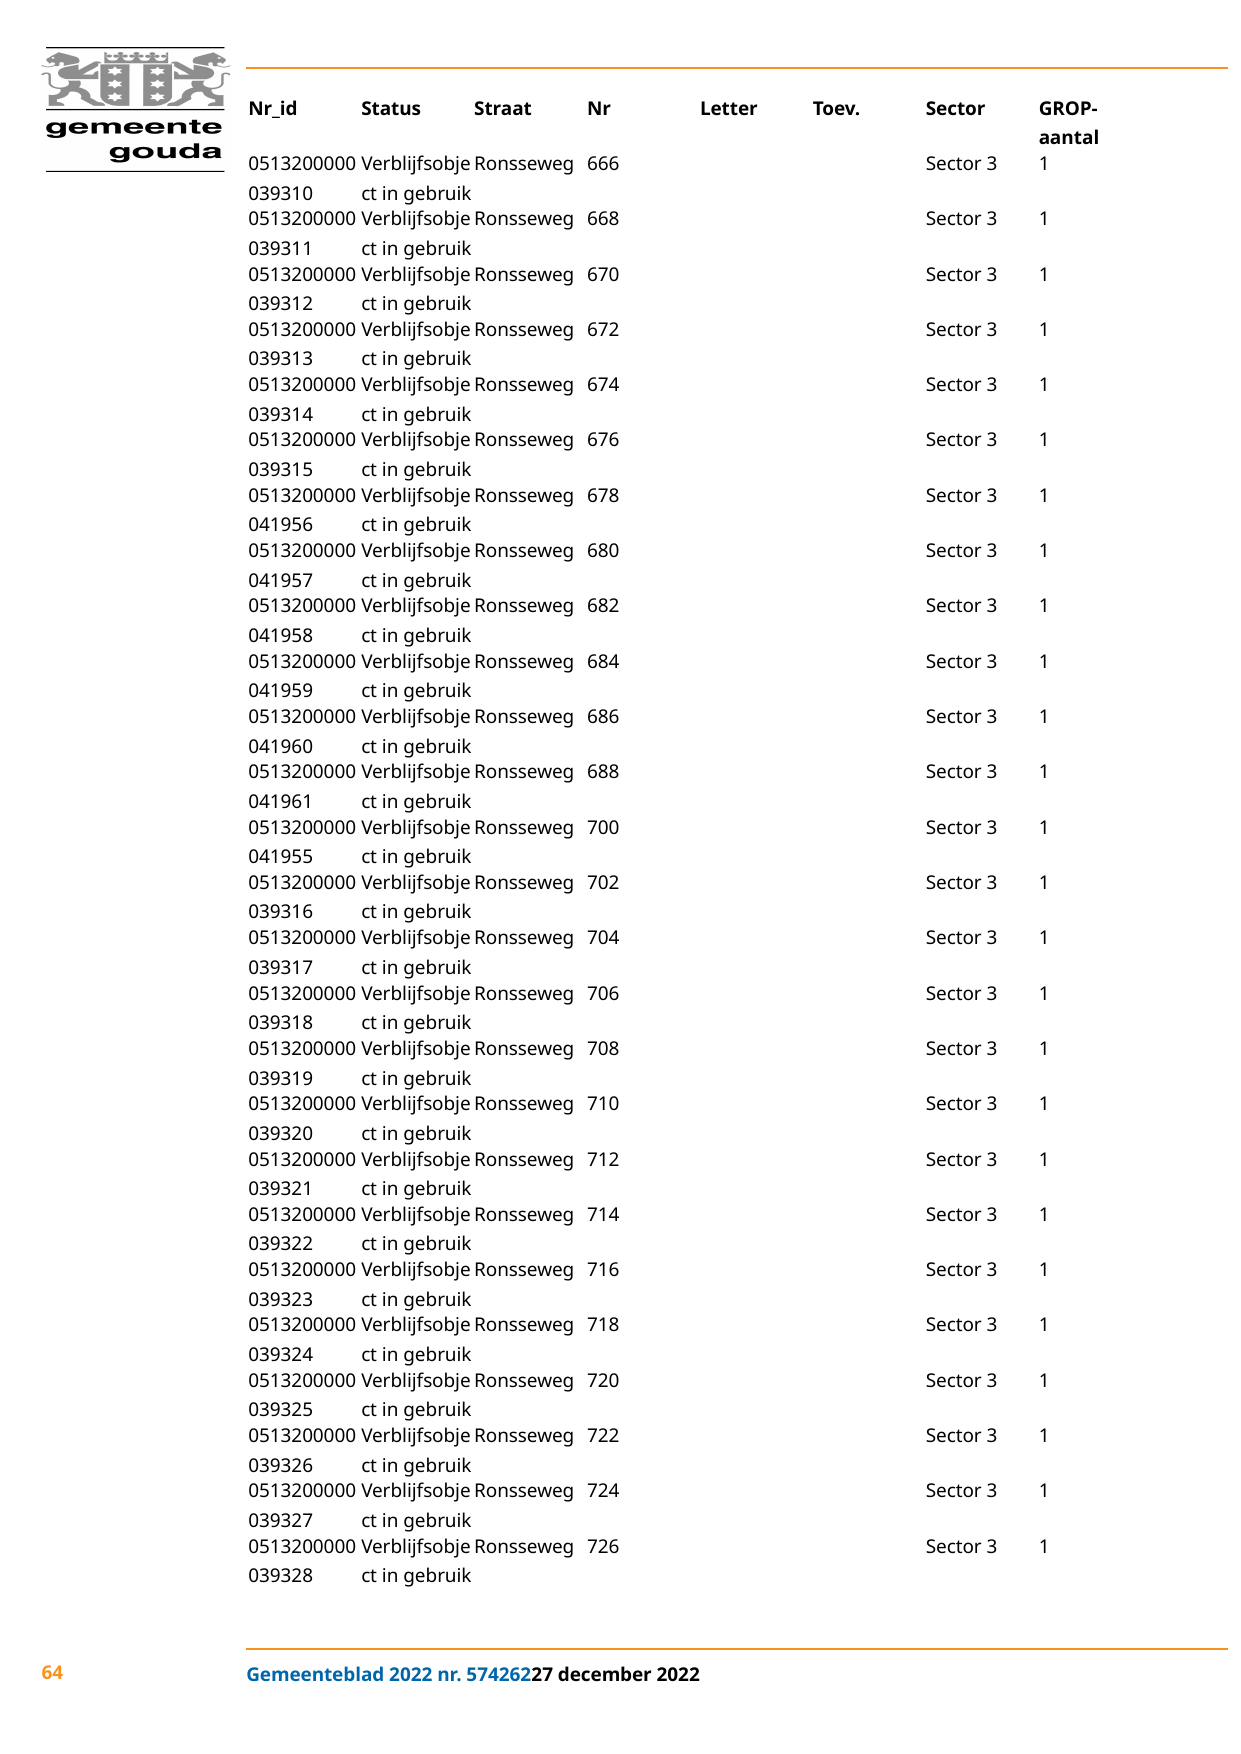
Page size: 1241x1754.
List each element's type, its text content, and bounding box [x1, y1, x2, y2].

table_header Status [361, 95, 474, 150]
table_cell 1 [1039, 427, 1152, 482]
table_cell Ronsseweg [474, 427, 587, 482]
table_cell [813, 593, 926, 648]
table_cell Ronsseweg [474, 1533, 587, 1588]
table_cell [700, 925, 813, 980]
table_cell [813, 1478, 926, 1533]
table_cell Verblijfsobject in gebruik [361, 1533, 474, 1588]
table_cell Ronsseweg [474, 703, 587, 758]
table_cell 0513200000039325 [248, 1367, 361, 1422]
table_cell [813, 261, 926, 316]
table_cell [700, 261, 813, 316]
table_cell Ronsseweg [474, 759, 587, 814]
table_cell Sector 3 [926, 869, 1038, 924]
table_cell Ronsseweg [474, 1422, 587, 1478]
table_cell Verblijfsobject in gebruik [361, 980, 474, 1035]
table_cell Sector 3 [926, 316, 1038, 371]
table_cell 1 [1039, 648, 1152, 703]
table_cell Sector 3 [926, 205, 1038, 261]
table_cell Verblijfsobject in gebruik [361, 1146, 474, 1201]
table_cell 688 [587, 759, 700, 814]
table_cell Ronsseweg [474, 537, 587, 593]
table_cell 1 [1039, 1090, 1152, 1146]
table_cell Ronsseweg [474, 1146, 587, 1201]
table_cell 682 [587, 593, 700, 648]
table_cell 0513200000039317 [248, 925, 361, 980]
table_cell 1 [1039, 703, 1152, 758]
table_cell [700, 1035, 813, 1090]
table_cell [700, 371, 813, 427]
table_cell 0513200000039323 [248, 1256, 361, 1312]
table_cell Verblijfsobject in gebruik [361, 371, 474, 427]
table_header Letter [700, 95, 813, 150]
table_cell Verblijfsobject in gebruik [361, 648, 474, 703]
table_header Nr_id [248, 95, 361, 150]
table_cell [700, 1256, 813, 1312]
table_cell 1 [1039, 1146, 1152, 1201]
table_cell Ronsseweg [474, 150, 587, 205]
table_cell Sector 3 [926, 1533, 1038, 1588]
table_cell Sector 3 [926, 1367, 1038, 1422]
table_cell 1 [1039, 1478, 1152, 1533]
table_cell Ronsseweg [474, 869, 587, 924]
table_cell Ronsseweg [474, 925, 587, 980]
table_cell 0513200000041959 [248, 648, 361, 703]
table_cell [813, 869, 926, 924]
table_cell Sector 3 [926, 1090, 1038, 1146]
table_cell Verblijfsobject in gebruik [361, 316, 474, 371]
table_header Toev. [813, 95, 926, 150]
table_cell Verblijfsobject in gebruik [361, 150, 474, 205]
table_cell 1 [1039, 261, 1152, 316]
table_cell [813, 1422, 926, 1478]
table_cell [813, 205, 926, 261]
table_cell Sector 3 [926, 759, 1038, 814]
table_cell Ronsseweg [474, 814, 587, 869]
table_cell Ronsseweg [474, 1035, 587, 1090]
table_cell 722 [587, 1422, 700, 1478]
table_cell Verblijfsobject in gebruik [361, 427, 474, 482]
table_cell 1 [1039, 1367, 1152, 1422]
table_cell Verblijfsobject in gebruik [361, 593, 474, 648]
table_cell 0513200000039328 [248, 1533, 361, 1588]
table_cell 670 [587, 261, 700, 316]
table_cell 1 [1039, 980, 1152, 1035]
table_cell [700, 703, 813, 758]
table_cell Ronsseweg [474, 1201, 587, 1256]
table_cell [700, 1422, 813, 1478]
table_cell Verblijfsobject in gebruik [361, 482, 474, 537]
table_cell 672 [587, 316, 700, 371]
table_cell [700, 980, 813, 1035]
table_cell [813, 1533, 926, 1588]
table_cell [700, 593, 813, 648]
table_cell 726 [587, 1533, 700, 1588]
table_cell Ronsseweg [474, 1312, 587, 1367]
table_cell [700, 205, 813, 261]
table_cell 1 [1039, 150, 1152, 205]
table_cell 1 [1039, 537, 1152, 593]
table_cell 716 [587, 1256, 700, 1312]
table_cell 0513200000041961 [248, 759, 361, 814]
table_cell Sector 3 [926, 593, 1038, 648]
table_cell 708 [587, 1035, 700, 1090]
table_cell 678 [587, 482, 700, 537]
table_cell [813, 925, 926, 980]
table_header Sector [926, 95, 1038, 150]
table_cell Sector 3 [926, 1035, 1038, 1090]
table_cell Verblijfsobject in gebruik [361, 537, 474, 593]
table_cell 0513200000039312 [248, 261, 361, 316]
table_cell [813, 427, 926, 482]
table_cell Sector 3 [926, 1422, 1038, 1478]
table_cell Ronsseweg [474, 316, 587, 371]
table_cell 1 [1039, 1422, 1152, 1478]
table_cell 0513200000039313 [248, 316, 361, 371]
table_cell Sector 3 [926, 703, 1038, 758]
table_cell [700, 427, 813, 482]
table_cell 0513200000041955 [248, 814, 361, 869]
table_cell Verblijfsobject in gebruik [361, 1478, 474, 1533]
table_cell Ronsseweg [474, 482, 587, 537]
table_cell 668 [587, 205, 700, 261]
table_cell Ronsseweg [474, 648, 587, 703]
table_cell 0513200000039327 [248, 1478, 361, 1533]
table_cell 684 [587, 648, 700, 703]
table_cell 0513200000039320 [248, 1090, 361, 1146]
table_cell 0513200000039324 [248, 1312, 361, 1367]
table_cell [813, 316, 926, 371]
table_cell Sector 3 [926, 1201, 1038, 1256]
table_cell 1 [1039, 371, 1152, 427]
table_cell Sector 3 [926, 1312, 1038, 1367]
table_cell 1 [1039, 1201, 1152, 1256]
table_cell [813, 150, 926, 205]
table_cell [700, 1201, 813, 1256]
table_cell [700, 814, 813, 869]
table_cell 0513200000039318 [248, 980, 361, 1035]
table_cell Sector 3 [926, 371, 1038, 427]
picture [41, 47, 231, 172]
table_cell [813, 648, 926, 703]
table_cell 686 [587, 703, 700, 758]
table_cell 1 [1039, 869, 1152, 924]
table_cell 0513200000039311 [248, 205, 361, 261]
table_cell Verblijfsobject in gebruik [361, 703, 474, 758]
table_cell Sector 3 [926, 648, 1038, 703]
table_cell Sector 3 [926, 1256, 1038, 1312]
table_cell Verblijfsobject in gebruik [361, 205, 474, 261]
table_cell Sector 3 [926, 261, 1038, 316]
table_cell 1 [1039, 925, 1152, 980]
table_header Straat [474, 95, 587, 150]
table_cell [813, 1367, 926, 1422]
table_cell Sector 3 [926, 427, 1038, 482]
table_cell [813, 371, 926, 427]
table_cell [813, 537, 926, 593]
table_cell Verblijfsobject in gebruik [361, 1312, 474, 1367]
table_cell Ronsseweg [474, 261, 587, 316]
table_cell Ronsseweg [474, 371, 587, 427]
table_cell 0513200000039322 [248, 1201, 361, 1256]
table_cell [813, 703, 926, 758]
table_cell Sector 3 [926, 814, 1038, 869]
table_cell [813, 814, 926, 869]
table_cell [813, 482, 926, 537]
table_cell 0513200000041957 [248, 537, 361, 593]
table_cell Ronsseweg [474, 1478, 587, 1533]
table_cell Verblijfsobject in gebruik [361, 925, 474, 980]
table_cell [700, 1146, 813, 1201]
table_cell Ronsseweg [474, 205, 587, 261]
table_cell Verblijfsobject in gebruik [361, 1256, 474, 1312]
table_cell 0513200000039326 [248, 1422, 361, 1478]
table_cell 1 [1039, 205, 1152, 261]
table_cell 702 [587, 869, 700, 924]
table_cell [813, 1256, 926, 1312]
table_cell 718 [587, 1312, 700, 1367]
table_cell [700, 1533, 813, 1588]
table_cell 706 [587, 980, 700, 1035]
table_cell [700, 316, 813, 371]
table_cell Sector 3 [926, 980, 1038, 1035]
table_cell [813, 1201, 926, 1256]
table_cell 1 [1039, 814, 1152, 869]
table_cell [813, 980, 926, 1035]
table_cell [700, 1478, 813, 1533]
table_cell 0513200000039310 [248, 150, 361, 205]
table_cell [700, 482, 813, 537]
table_cell 676 [587, 427, 700, 482]
table_cell [813, 1090, 926, 1146]
table_cell [700, 537, 813, 593]
table_cell [813, 759, 926, 814]
table_header GROP-aantal [1039, 95, 1152, 150]
table_cell 0513200000039321 [248, 1146, 361, 1201]
table_cell Verblijfsobject in gebruik [361, 261, 474, 316]
table_cell 710 [587, 1090, 700, 1146]
table_cell Sector 3 [926, 482, 1038, 537]
table_cell Verblijfsobject in gebruik [361, 869, 474, 924]
table_cell Verblijfsobject in gebruik [361, 814, 474, 869]
table_cell Sector 3 [926, 925, 1038, 980]
table_cell 1 [1039, 1035, 1152, 1090]
table_cell [700, 1367, 813, 1422]
table_cell [813, 1035, 926, 1090]
table_cell Verblijfsobject in gebruik [361, 1090, 474, 1146]
table_cell Verblijfsobject in gebruik [361, 759, 474, 814]
table_cell 0513200000039315 [248, 427, 361, 482]
table_cell Verblijfsobject in gebruik [361, 1201, 474, 1256]
table_cell Sector 3 [926, 537, 1038, 593]
table_cell 674 [587, 371, 700, 427]
table_cell Ronsseweg [474, 1090, 587, 1146]
table_cell 1 [1039, 1312, 1152, 1367]
table_cell [813, 1312, 926, 1367]
table_cell [700, 1090, 813, 1146]
table_cell 724 [587, 1478, 700, 1533]
table_cell 700 [587, 814, 700, 869]
table_cell 0513200000041958 [248, 593, 361, 648]
table_cell 720 [587, 1367, 700, 1422]
table_cell 1 [1039, 316, 1152, 371]
table_header Nr [587, 95, 700, 150]
table_cell Verblijfsobject in gebruik [361, 1035, 474, 1090]
table_cell [700, 150, 813, 205]
table_cell [700, 759, 813, 814]
table_cell Sector 3 [926, 1146, 1038, 1201]
table_cell 0513200000041956 [248, 482, 361, 537]
table_cell [700, 1312, 813, 1367]
table_cell Ronsseweg [474, 980, 587, 1035]
table_cell 0513200000039319 [248, 1035, 361, 1090]
table_cell Sector 3 [926, 1478, 1038, 1533]
table_cell 1 [1039, 593, 1152, 648]
table_cell Verblijfsobject in gebruik [361, 1422, 474, 1478]
table_cell 712 [587, 1146, 700, 1201]
table_cell 1 [1039, 1533, 1152, 1588]
table_cell Ronsseweg [474, 1367, 587, 1422]
table_cell 1 [1039, 1256, 1152, 1312]
table_cell 680 [587, 537, 700, 593]
table_cell Sector 3 [926, 150, 1038, 205]
table_cell [700, 869, 813, 924]
table_cell 1 [1039, 759, 1152, 814]
table_cell Ronsseweg [474, 1256, 587, 1312]
table_cell Ronsseweg [474, 593, 587, 648]
table_cell [813, 1146, 926, 1201]
table_cell Verblijfsobject in gebruik [361, 1367, 474, 1422]
table_cell 666 [587, 150, 700, 205]
table_cell 714 [587, 1201, 700, 1256]
table_cell 0513200000039314 [248, 371, 361, 427]
table_cell 0513200000039316 [248, 869, 361, 924]
table_cell 0513200000041960 [248, 703, 361, 758]
table_cell 704 [587, 925, 700, 980]
table_cell [700, 648, 813, 703]
table_cell 1 [1039, 482, 1152, 537]
